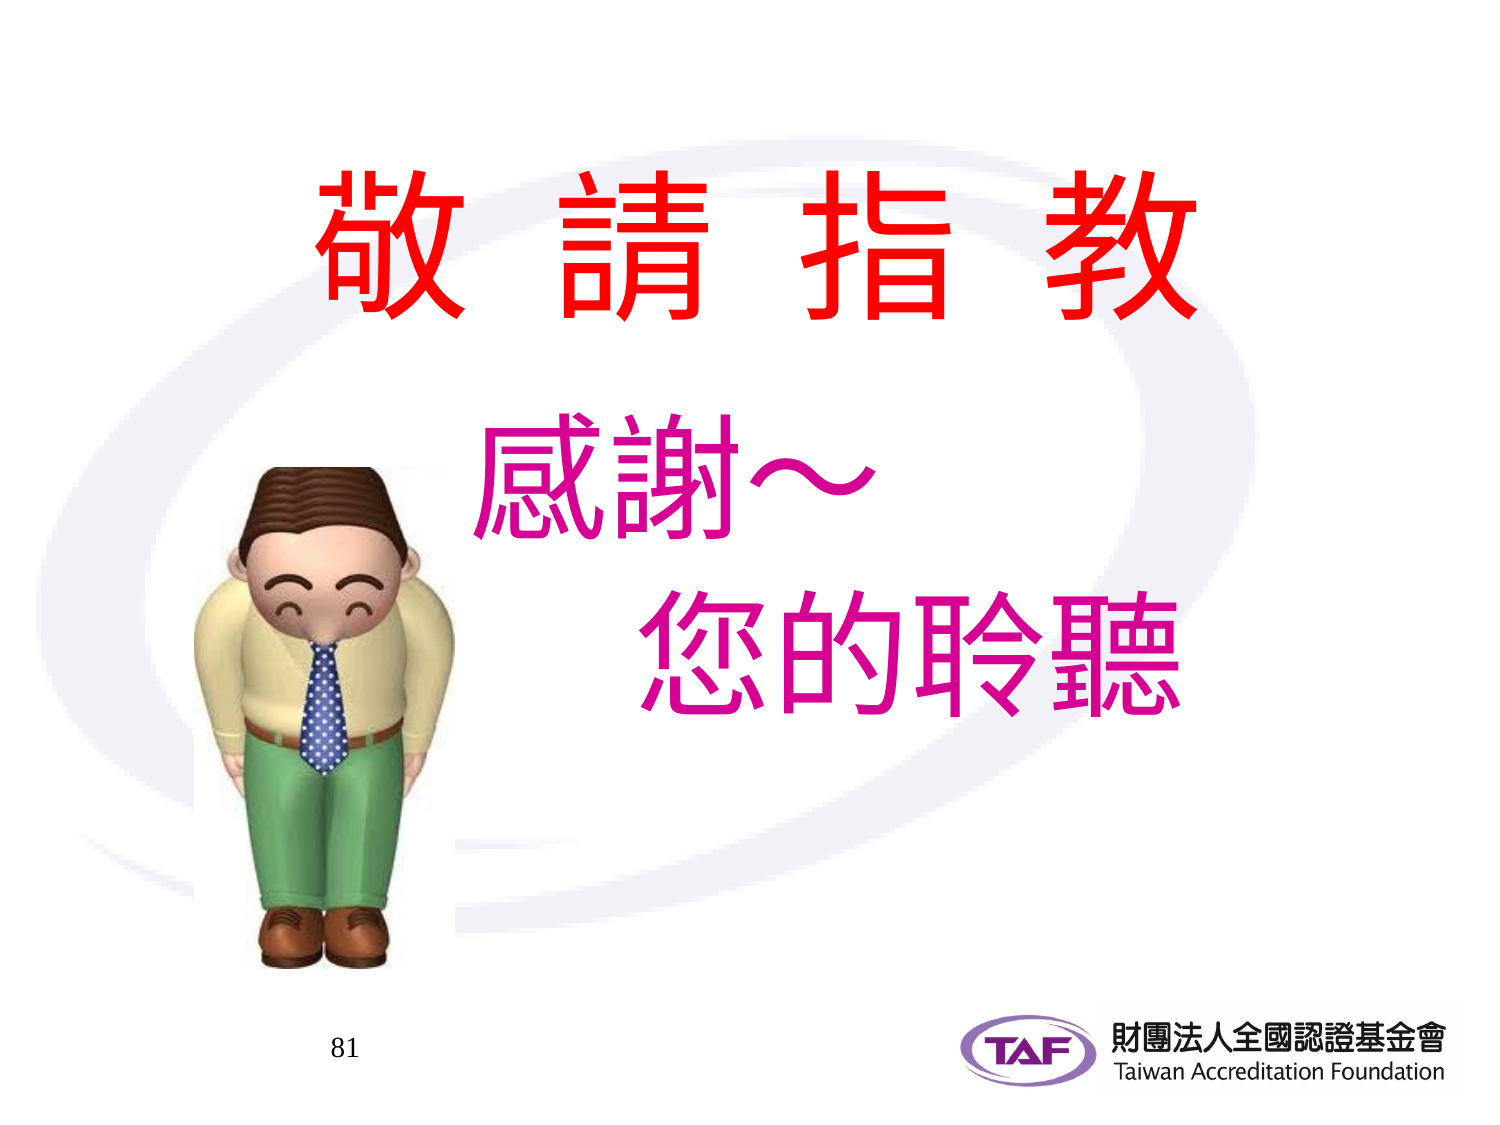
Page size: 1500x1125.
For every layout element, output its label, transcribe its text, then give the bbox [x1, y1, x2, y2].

text_box 感謝～ [454, 384, 1176, 565]
text_box 您的聆聽 [620, 561, 1329, 742]
picture [194, 467, 455, 970]
text_box 敬 請 指 教 [277, 137, 1235, 348]
text_box [199, 1021, 376, 1125]
picture [937, 999, 1462, 1097]
